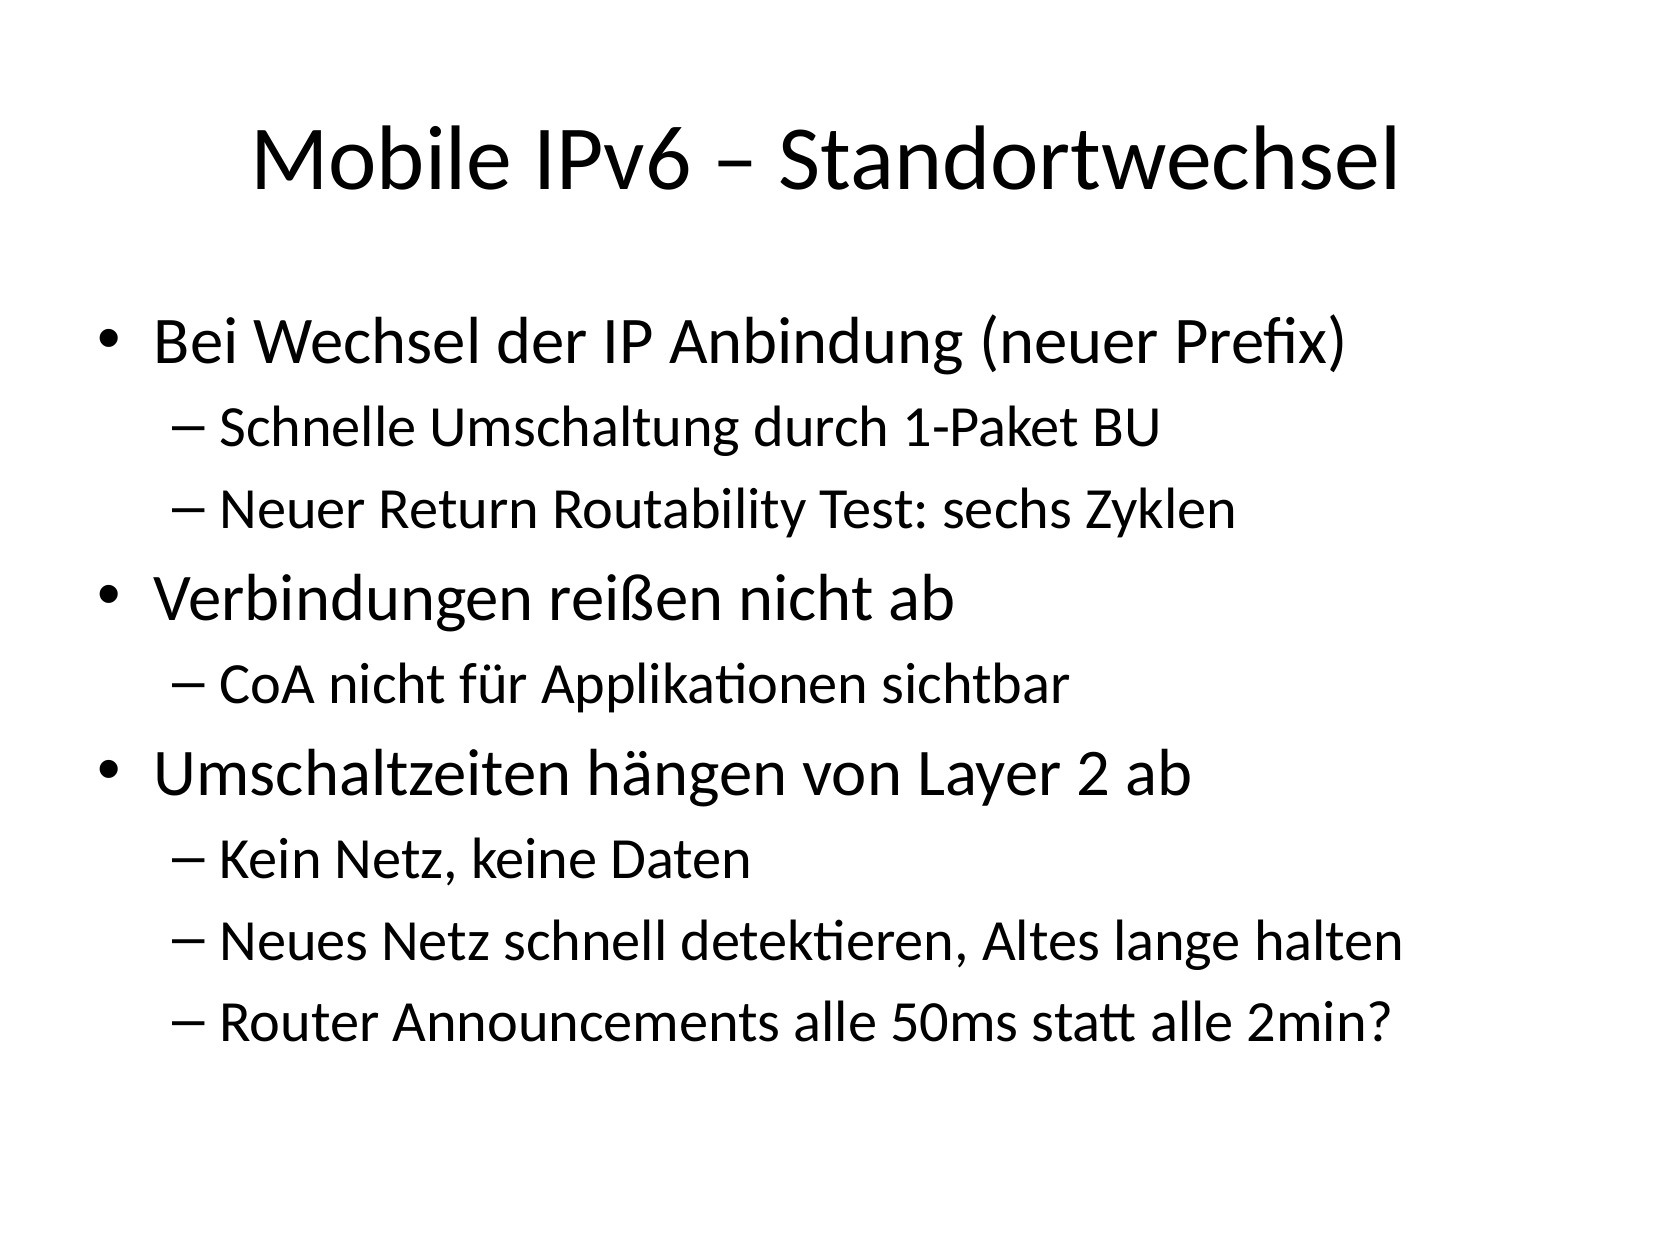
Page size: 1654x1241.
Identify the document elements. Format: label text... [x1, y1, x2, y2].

list Bei Wechsel der IP Anbindung (neuer Prefix) Schnelle Umschaltung durch 1-Paket BU Neuer Return Routability Test: sechs Zyklen Verbindungen reißen nicht ab CoA nicht für Applikationen sichtbar Umschaltzeiten hängen von Layer 2 ab Kein Netz, keine Daten Neues Netz schnell detektieren, Altes lange halten Router Announcements alle 50ms statt alle 2min? [82, 289, 1571, 1108]
title Mobile IPv6 – Standortwechsel [82, 49, 1571, 257]
